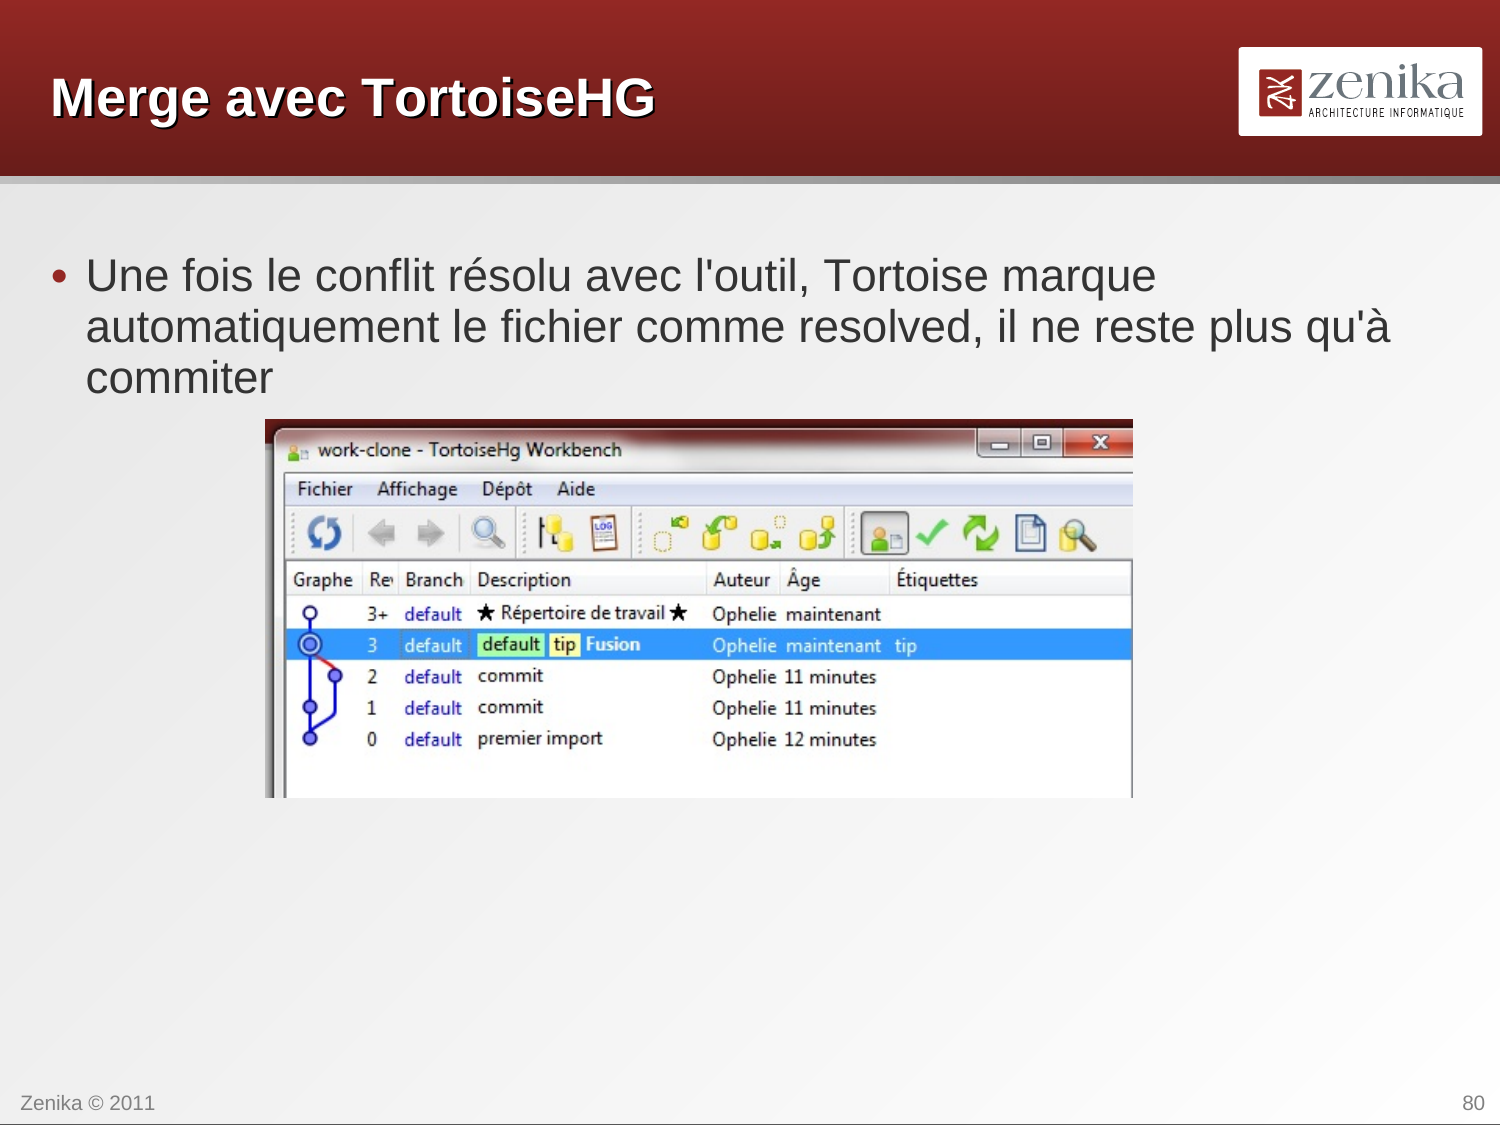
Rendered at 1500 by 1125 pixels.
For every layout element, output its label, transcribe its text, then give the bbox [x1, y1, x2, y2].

picture [265, 419, 1133, 798]
title Merge avec TortoiseHG [50, 22, 1206, 172]
list Une fois le conflit résolu avec l'outil, Tortoise marque automatiquement le fichier comme resolved, il ne reste plus qu'à commiter [50, 249, 1435, 1064]
picture [1257, 58, 1464, 125]
